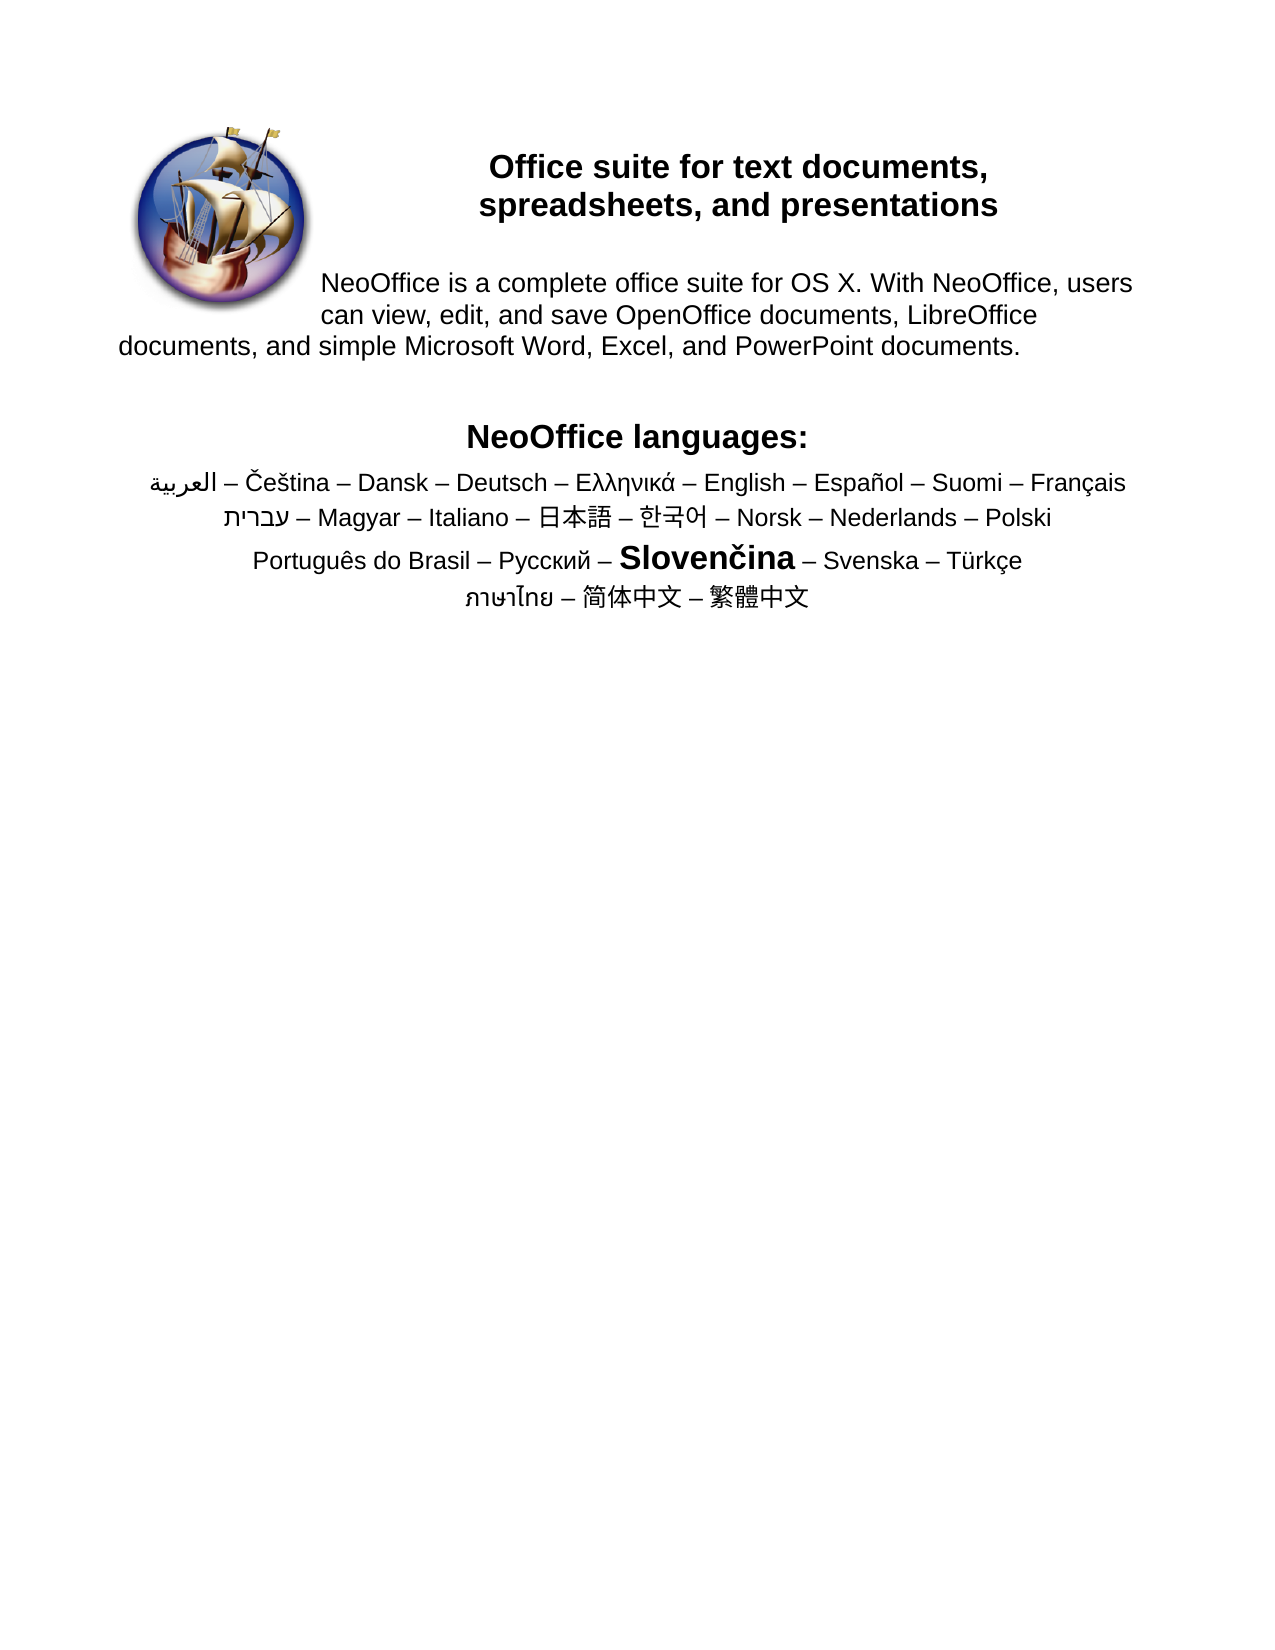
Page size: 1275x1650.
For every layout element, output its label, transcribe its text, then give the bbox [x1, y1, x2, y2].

text NeoOffice languages: [118, 417, 1157, 456]
text Português do Brasil – Pусский – Slovenčina – Svenska – Türkçe [118, 538, 1157, 576]
text ภาษาไทย – 简体中文 – 繁體中文 [118, 582, 1157, 611]
text NeoOffice is a complete office suite for OS X. With NeoOffice, users can view, edit, and save OpenOffice documents, LibreOffice documents, and simple Microsoft Word, Excel, and PowerPoint documents. [118, 267, 1157, 361]
text العربية – Čeština – Dansk – Deutsch – Ελληνικά – English – Español – Suomi – Français [118, 468, 1157, 497]
text Office suite for text documents, [118, 118, 1157, 185]
picture [120, 119, 321, 319]
text spreadsheets, and presentations [321, 185, 1157, 224]
text עברית – Magyar – Italiano – 日本語 – 한국어 – Norsk – Nederlands – Polski [118, 503, 1157, 532]
